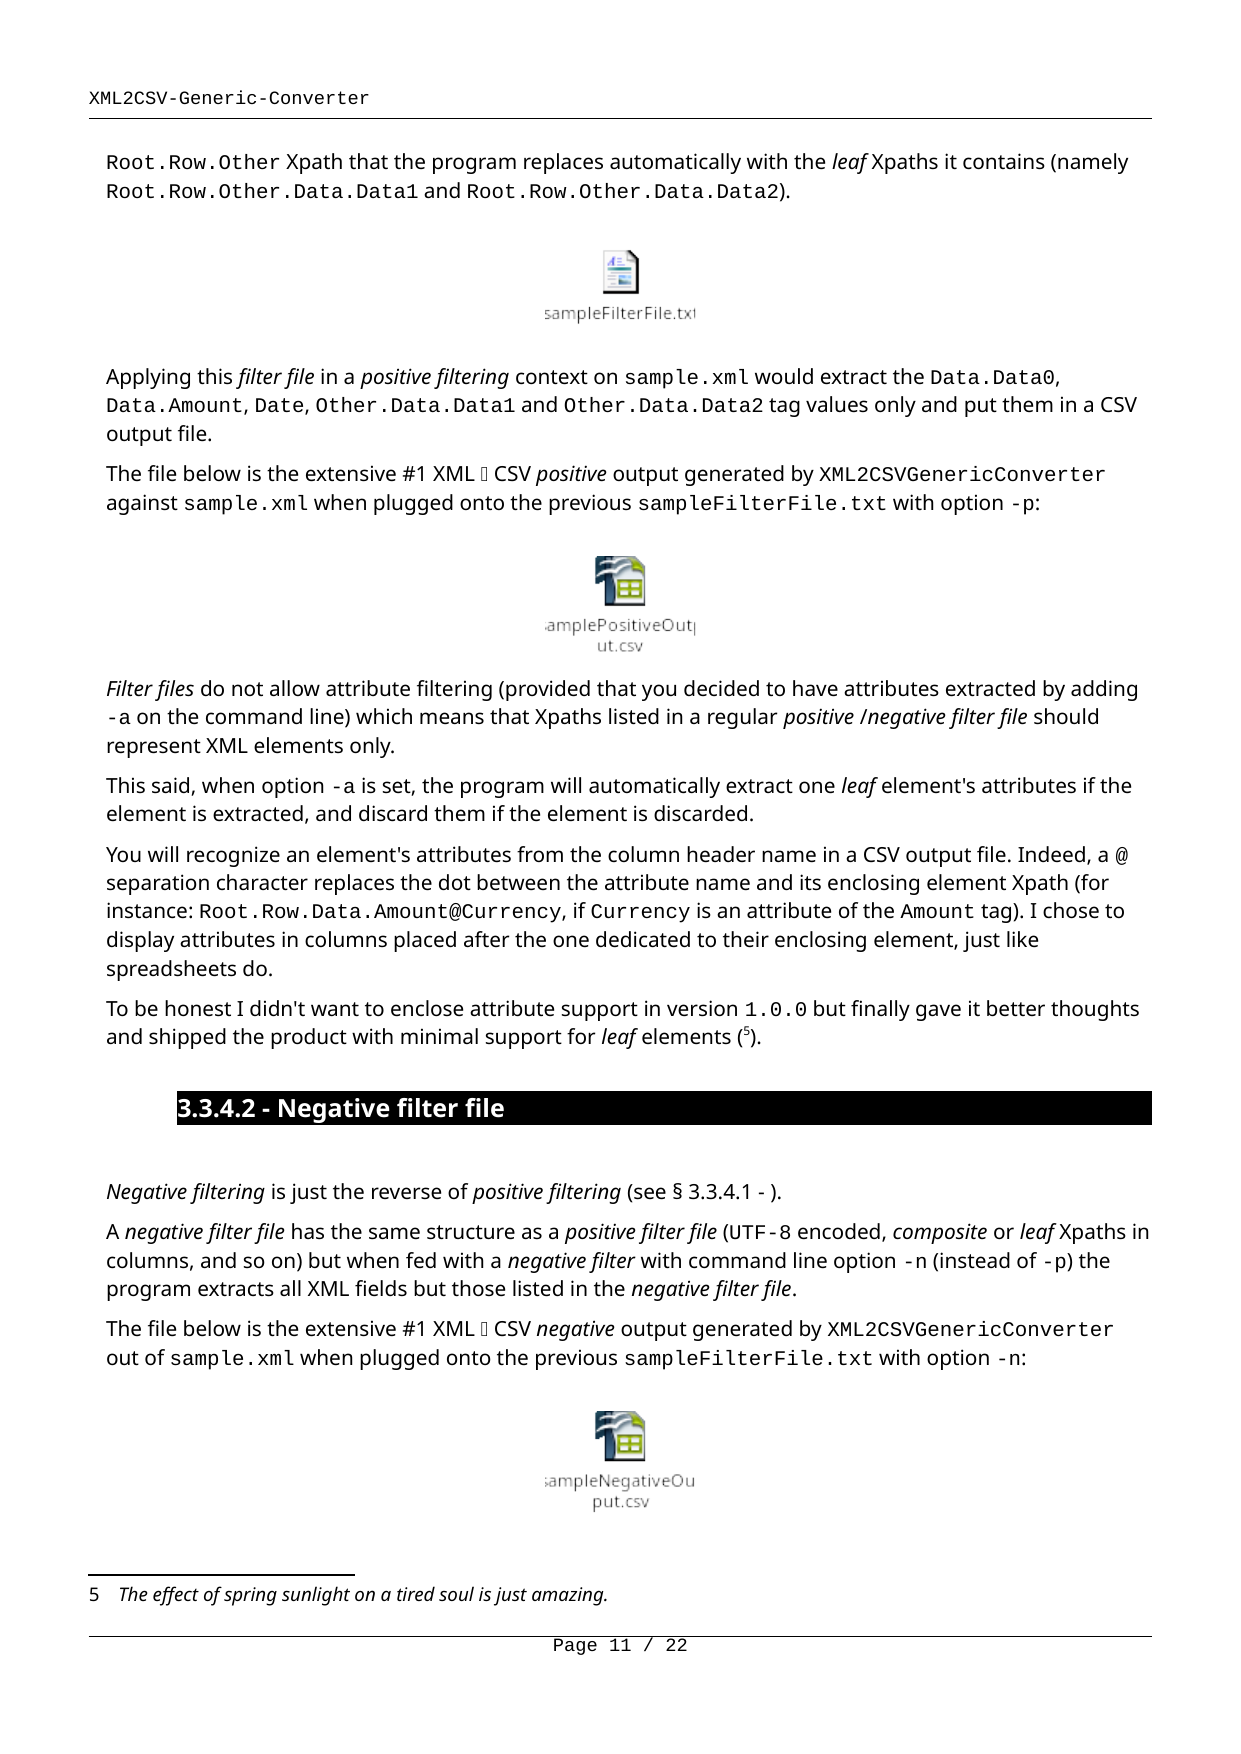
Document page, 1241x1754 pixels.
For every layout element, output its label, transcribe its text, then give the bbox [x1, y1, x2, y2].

subtitle Negative filter file [177, 1091, 1152, 1125]
text To be honest I didn't want to enclose attribute support in version 1.0.0 but finally gave it better thoughts and shipped the product with minimal support for leaf elements (). [106, 994, 1152, 1051]
text Filter files do not allow attribute filtering (provided that you decided to have attributes extracted by adding -a on the command line) which means that Xpaths listed in a regular positive /negative filter file should represent XML elements only. [106, 568, 1152, 759]
text The effect of spring sunlight on a tired soul is just amazing. [88, 1581, 1152, 1606]
text The file below is the extensive #1 XML _ CSV negative output generated by XML2CSVGenericConverter out of sample.xml when plugged onto the previous sampleFilterFile.txt with option -n: [106, 1314, 1152, 1372]
text This said, when option -a is set, the program will automatically extract one leaf element's attributes if the element is extracted, and discard them if the element is discarded. [106, 771, 1152, 828]
text Negative filtering is just the reverse of positive filtering (see § 3.3.4.1 - ). [106, 1177, 1152, 1206]
text A negative filter file has the same structure as a positive filter file (UTF-8 encoded, composite or leaf Xpaths in columns, and so on) but when fed with a negative filter with command line option -n (instead of -p) the program extracts all XML fields but those listed in the negative filter file. [106, 1217, 1152, 1303]
text You will recognize an element's attributes from the column header name in a CSV output file. Indeed, a @ separation character replaces the dot between the attribute name and its enclosing element Xpath (for instance: Root.Row.Data.Amount@Currency, if Currency is an attribute of the Amount tag). I chose to display attributes in columns placed after the one dedicated to their enclosing element, just like spreadsheets do. [106, 840, 1152, 982]
text The file below is the extensive #1 XML _ CSV positive output generated by XML2CSVGenericConverter against sample.xml when plugged onto the previous sampleFilterFile.txt with option -p: [106, 459, 1152, 516]
text Applying this filter file in a positive filtering context on sample.xml would extract the Data.Data0, Data.Amount, Date, Other.Data.Data1 and Other.Data.Data2 tag values only and put them in a CSV output file. [106, 257, 1152, 447]
text Root.Row.Other Xpath that the program replaces automatically with the leaf Xpaths it contains (namely Root.Row.Other.Data.Data1 and Root.Row.Other.Data.Data2). [106, 147, 1152, 204]
